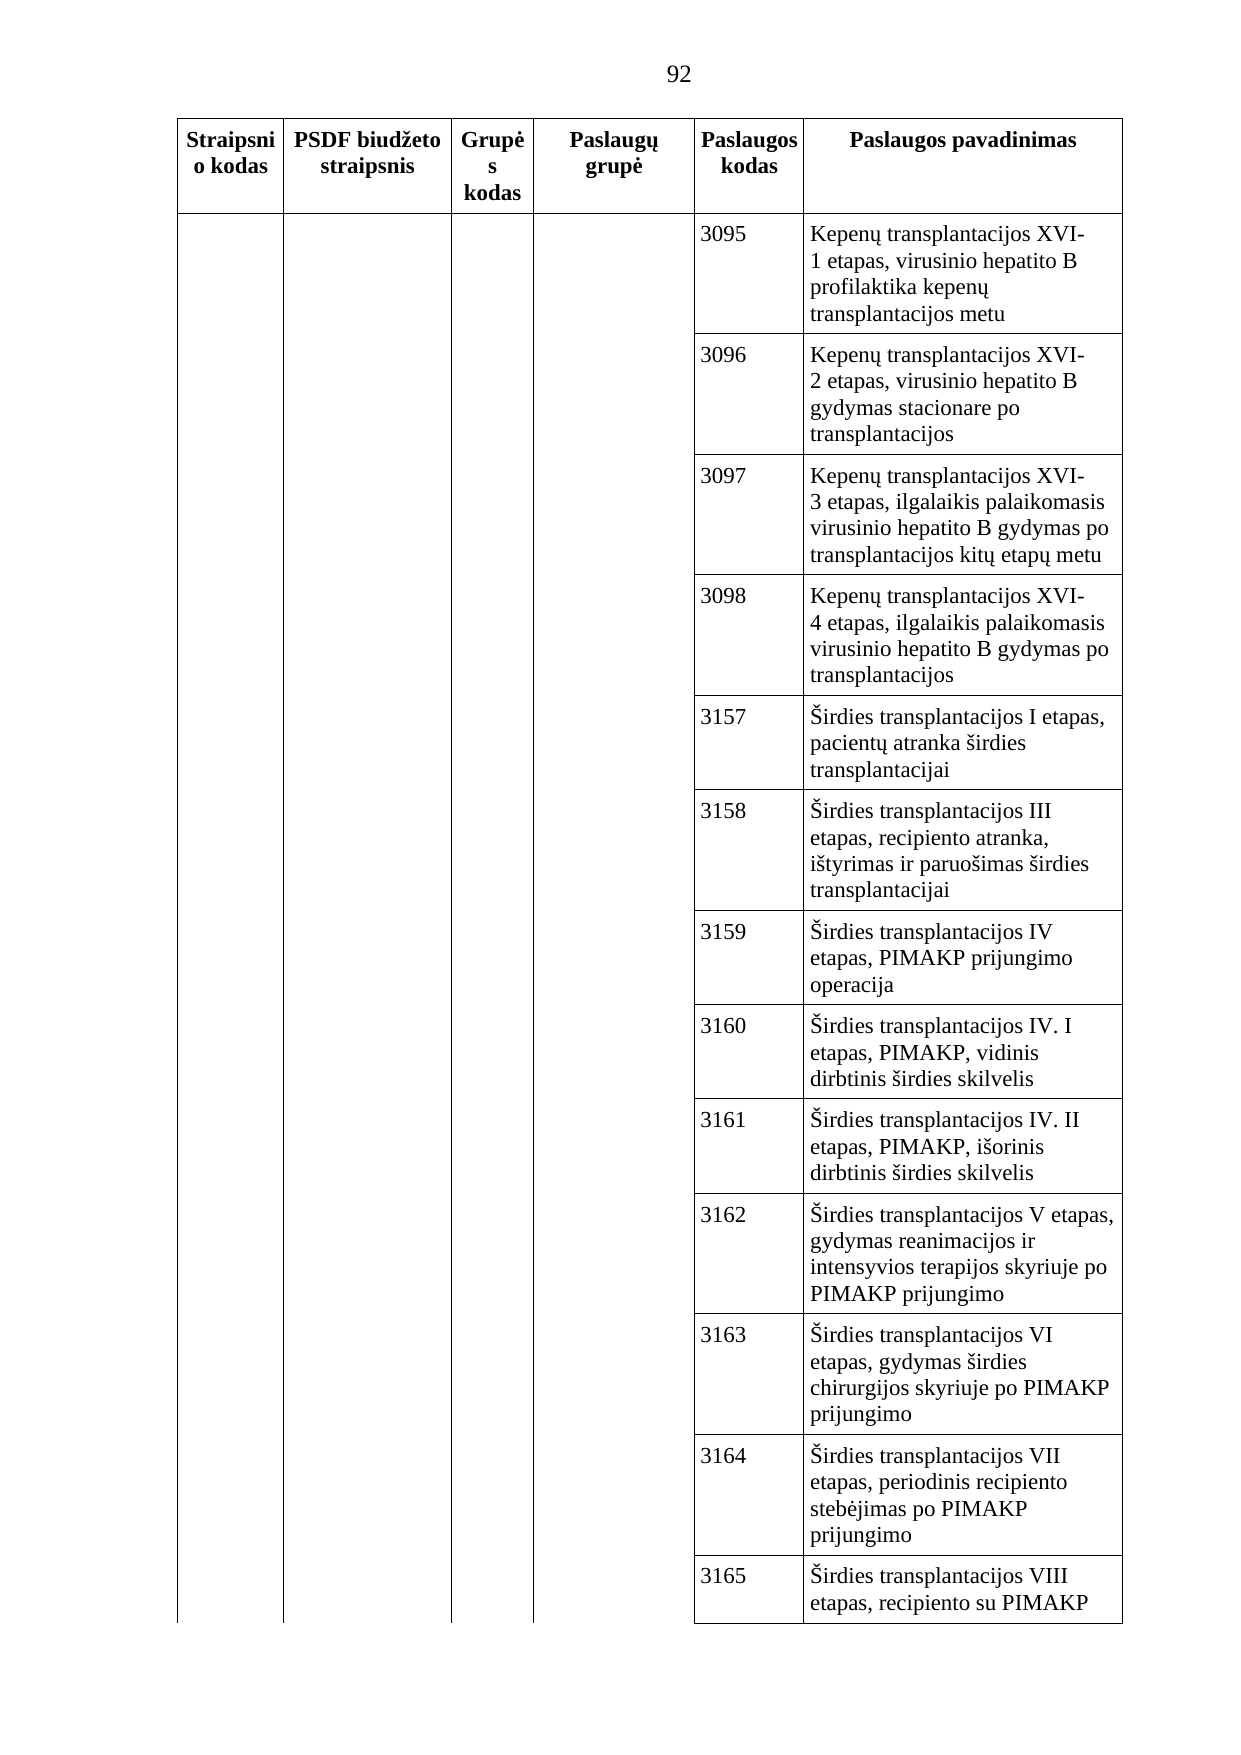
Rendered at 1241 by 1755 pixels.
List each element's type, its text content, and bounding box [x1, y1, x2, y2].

table_cell 3161 [695, 1099, 803, 1193]
table_cell [178, 574, 283, 695]
table_cell [284, 910, 451, 1004]
table_cell [452, 910, 533, 1004]
table_cell [534, 910, 694, 1004]
table_cell [178, 214, 283, 333]
table_cell [284, 695, 451, 789]
table_cell [452, 454, 533, 574]
table_cell [534, 1555, 694, 1622]
table_cell [178, 1004, 283, 1098]
table_cell [452, 789, 533, 910]
table_cell Širdies transplantacijos IV. II etapas, PIMAKP, išorinis dirbtinis širdies skilvelis [804, 1099, 1122, 1193]
table_header Paslaugų grupė [534, 119, 694, 212]
table_cell [284, 1434, 451, 1554]
table_cell [534, 1193, 694, 1313]
table_cell [284, 333, 451, 454]
table_cell Širdies transplantacijos V etapas, gydymas reanimacijos ir intensyvios terapijos skyriuje po PIMAKP prijungimo [804, 1194, 1122, 1313]
table_cell 3162 [695, 1194, 803, 1313]
table_cell Širdies transplantacijos VII etapas, periodinis recipiento stebėjimas po PIMAKP prijungimo [804, 1435, 1122, 1554]
table_cell [284, 1313, 451, 1434]
table_header Grupės kodas [452, 119, 533, 212]
table_cell [534, 1434, 694, 1554]
table_cell [452, 574, 533, 695]
table_header PSDF biudžeto straipsnis [284, 119, 451, 212]
table_cell [534, 214, 694, 333]
table_cell 3157 [695, 696, 803, 789]
table_header Straipsnio kodas [178, 119, 283, 212]
table_cell Kepenų transplantacijos XVI-1 etapas, virusinio hepatito B profilaktika kepenų transplantacijos metu [804, 214, 1122, 333]
table_cell Širdies transplantacijos VIII etapas, recipiento su PIMAKP [804, 1556, 1122, 1622]
table_cell [284, 1555, 451, 1622]
table_cell Širdies transplantacijos I etapas, pacientų atranka širdies transplantacijai [804, 696, 1122, 789]
table_cell [284, 789, 451, 910]
table_cell [284, 454, 451, 574]
table_cell [178, 789, 283, 910]
table_cell [452, 1098, 533, 1193]
table_cell [178, 454, 283, 574]
table_cell 3096 [695, 334, 803, 454]
table_cell [284, 1098, 451, 1193]
table_cell 3160 [695, 1005, 803, 1098]
table_cell [452, 333, 533, 454]
table_cell [178, 910, 283, 1004]
table_cell [534, 574, 694, 695]
table_cell [178, 1193, 283, 1313]
table_cell 3163 [695, 1314, 803, 1434]
table_header Paslaugos kodas [695, 119, 803, 212]
table_cell Širdies transplantacijos IV etapas, PIMAKP prijungimo operacija [804, 911, 1122, 1004]
table_cell [284, 1004, 451, 1098]
table_cell Širdies transplantacijos IV. I etapas, PIMAKP, vidinis dirbtinis širdies skilvelis [804, 1005, 1122, 1098]
table_cell [284, 574, 451, 695]
table_cell [452, 1434, 533, 1554]
table_cell [178, 695, 283, 789]
table_cell 3164 [695, 1435, 803, 1554]
table_cell [534, 333, 694, 454]
table_cell [534, 789, 694, 910]
table_cell [178, 1555, 283, 1622]
table_cell [284, 214, 451, 333]
table_cell 3098 [695, 575, 803, 695]
table_cell [534, 1004, 694, 1098]
table_cell [178, 1098, 283, 1193]
table_cell 3159 [695, 911, 803, 1004]
table_cell 3097 [695, 455, 803, 574]
table_cell [534, 1313, 694, 1434]
table_cell [452, 695, 533, 789]
table_cell [452, 1193, 533, 1313]
table_cell [178, 1313, 283, 1434]
table_cell [452, 1555, 533, 1622]
table_cell [178, 1434, 283, 1554]
table_cell 3158 [695, 790, 803, 910]
table_cell 3095 [695, 214, 803, 333]
table_cell Kepenų transplantacijos XVI-3 etapas, ilgalaikis palaikomasis virusinio hepatito B gydymas po transplantacijos kitų etapų metu [804, 455, 1122, 574]
table_cell Kepenų transplantacijos XVI-4 etapas, ilgalaikis palaikomasis virusinio hepatito B gydymas po transplantacijos [804, 575, 1122, 695]
table_cell Širdies transplantacijos III etapas, recipiento atranka, ištyrimas ir paruošimas širdies transplantacijai [804, 790, 1122, 910]
table_cell [452, 1004, 533, 1098]
table_header Paslaugos pavadinimas [804, 119, 1122, 212]
table_cell [452, 214, 533, 333]
table_cell Kepenų transplantacijos XVI-2 etapas, virusinio hepatito B gydymas stacionare po transplantacijos [804, 334, 1122, 454]
table_cell Širdies transplantacijos VI etapas, gydymas širdies chirurgijos skyriuje po PIMAKP prijungimo [804, 1314, 1122, 1434]
table_cell [178, 333, 283, 454]
table_cell [284, 1193, 451, 1313]
table_cell 3165 [695, 1556, 803, 1622]
table_cell [534, 1098, 694, 1193]
table_cell [534, 454, 694, 574]
table_cell [534, 695, 694, 789]
table_cell [452, 1313, 533, 1434]
